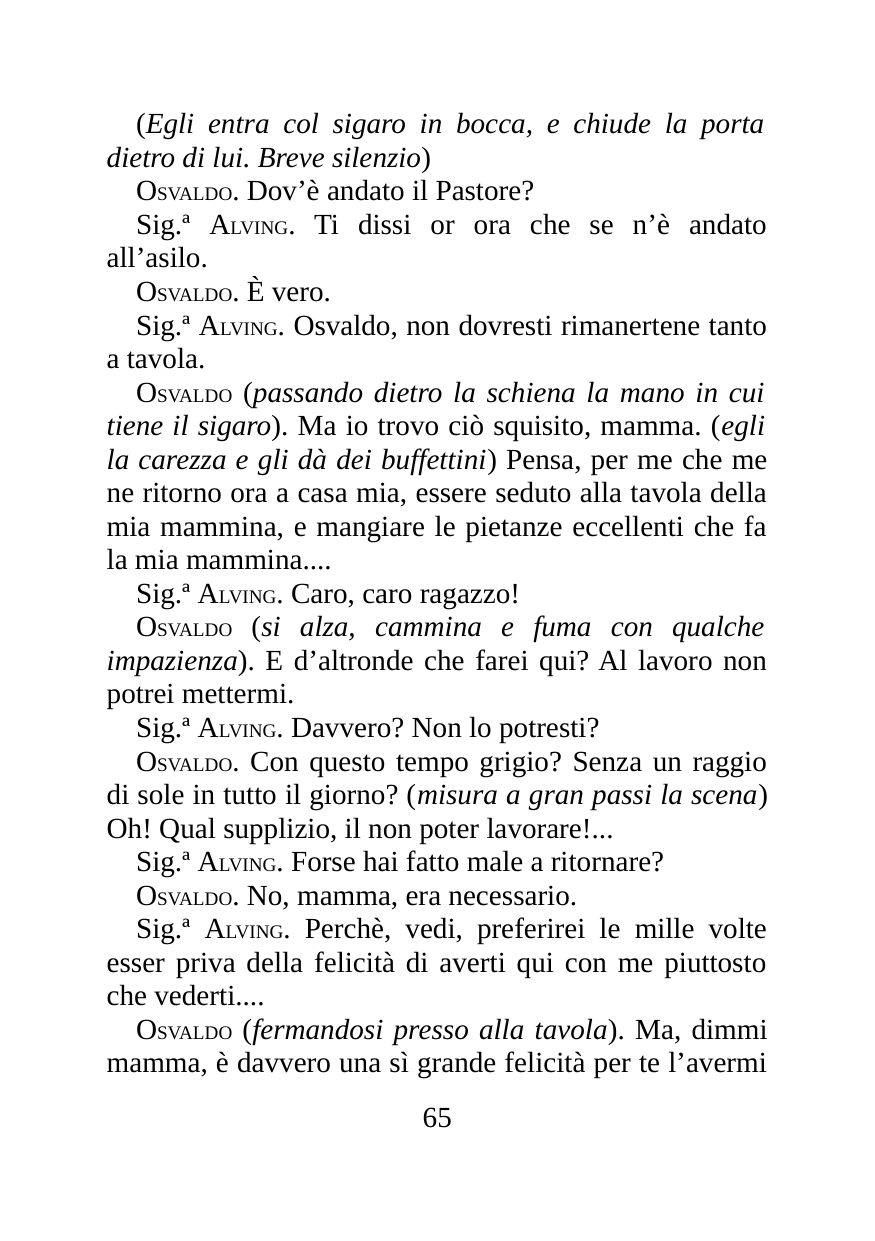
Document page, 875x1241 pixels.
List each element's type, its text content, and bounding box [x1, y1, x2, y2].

text Sig.ª Alving. Osvaldo, non dovresti rimanertene tanto a tavola. [106, 308, 768, 375]
text Sig.ª Alving. Forse hai fatto male a ritornare? [106, 844, 768, 878]
text Osvaldo. Con questo tempo grigio? Senza un raggio di sole in tutto il giorno? (misura a gran passi la scena) Oh! Qual supplizio, il non poter lavorare!... [106, 744, 768, 844]
text Sig.ª Alving. Ti dissi or ora che se n’è andato all’asilo. [106, 207, 768, 274]
text Osvaldo. No, mamma, era necessario. [106, 878, 768, 911]
text (Egli entra col sigaro in bocca, e chiude la porta dietro di lui. Breve silenzio) [106, 106, 768, 173]
text Sig.ª Alving. Caro, caro ragazzo! [106, 576, 768, 609]
text Osvaldo (fermandosi presso alla tavola). Ma, dimmi mamma, è davvero una sì grande felicità per te l’avermi [106, 1012, 768, 1079]
text Osvaldo (passando dietro la schiena la mano in cui tiene il sigaro). Ma io trovo ciò squisito, mamma. (egli la carezza e gli dà dei buffettini) Pensa, per me che me ne ritorno ora a casa mia, essere seduto alla tavola della mia mammina, e mangiare le pietanze eccellenti che fa la mia mammina.... [106, 375, 768, 576]
text Osvaldo. È vero. [106, 274, 768, 308]
text Sig.ª Alving. Perchè, vedi, preferirei le mille volte esser priva della felicità di averti qui con me piuttosto che vederti.... [106, 911, 768, 1012]
text Osvaldo. Dov’è andato il Pastore? [106, 173, 768, 207]
text Sig.ª Alving. Davvero? Non lo potresti? [106, 710, 768, 744]
text Osvaldo (si alza, cammina e fuma con qualche impazienza). E d’altronde che farei qui? Al lavoro non potrei mettermi. [106, 609, 768, 710]
